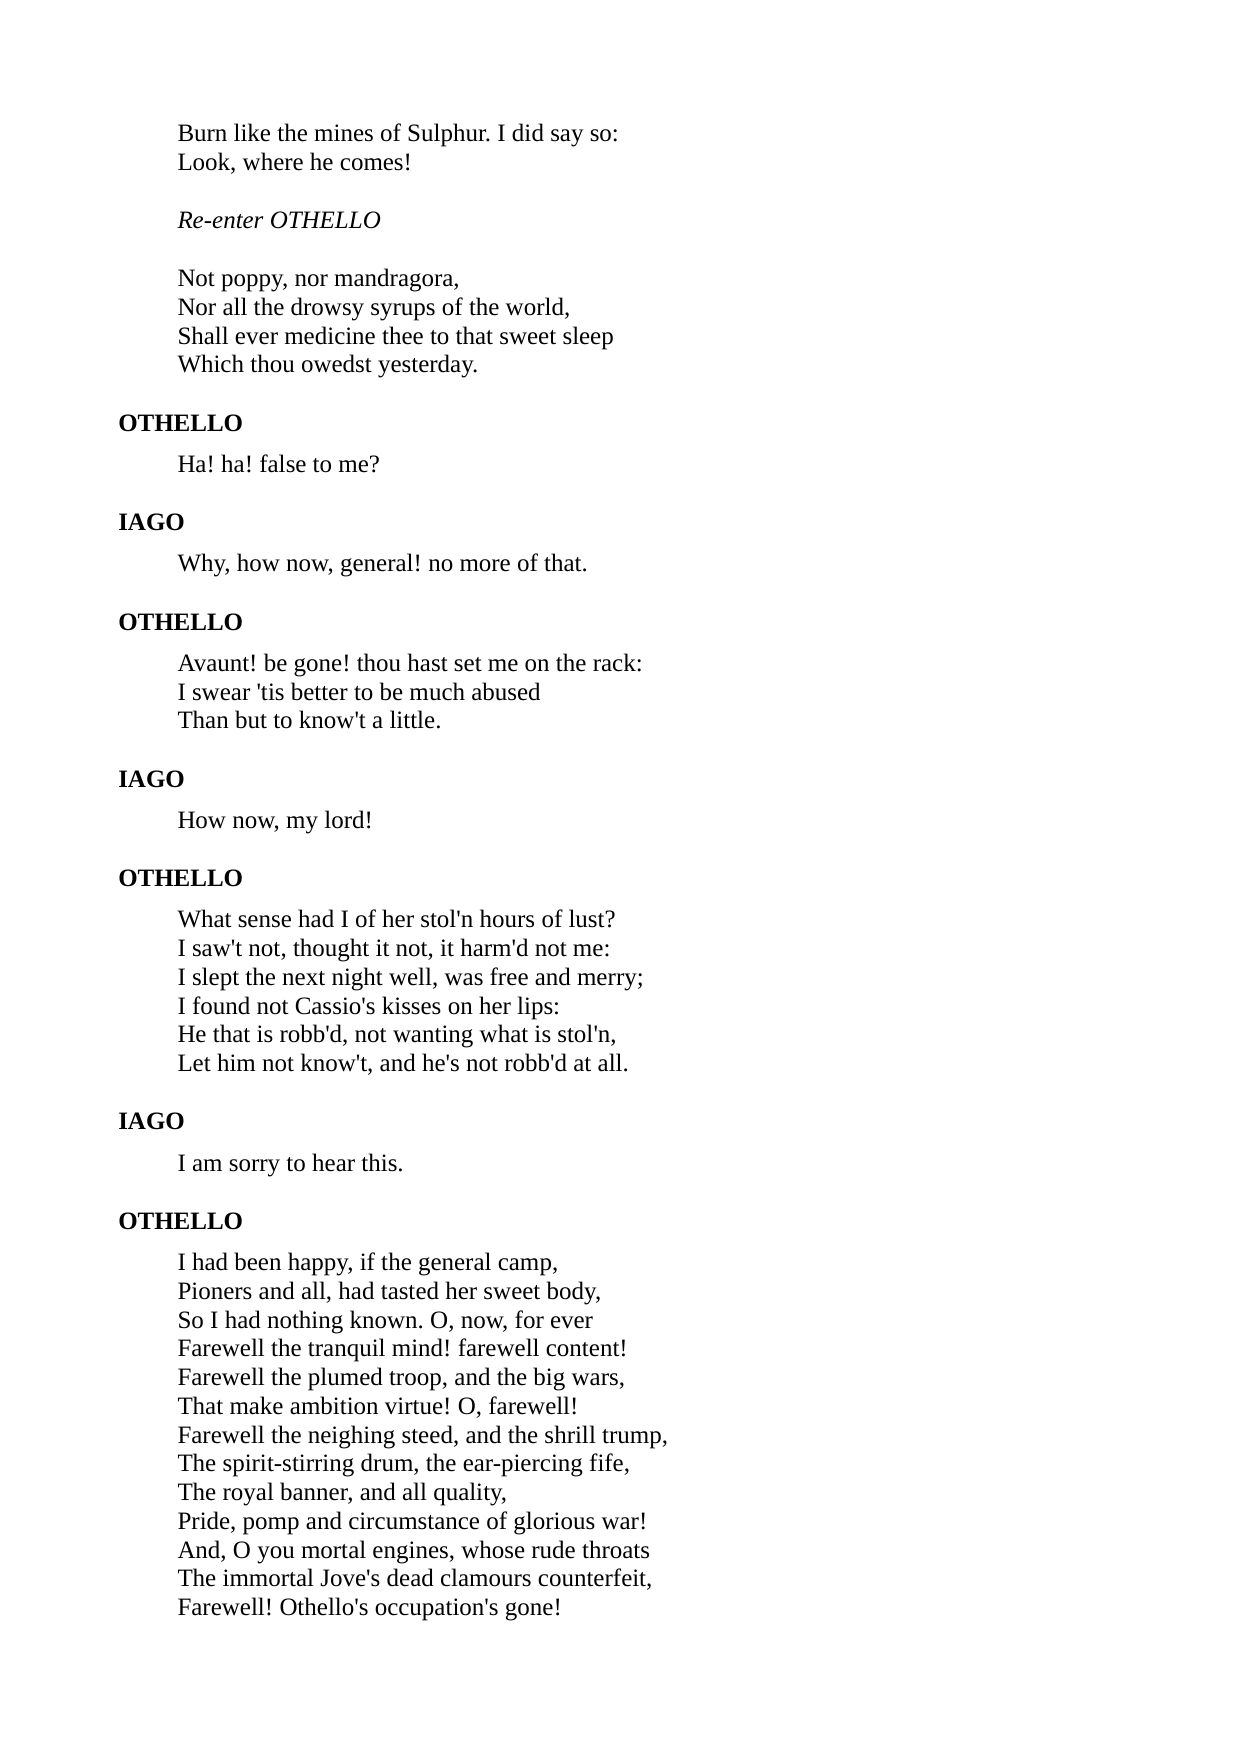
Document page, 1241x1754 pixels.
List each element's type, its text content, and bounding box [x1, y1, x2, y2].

text Burn like the mines of Sulphur. I did say so: Look, where he comes! [177, 118, 1063, 176]
text OTHELLO [118, 1206, 1122, 1235]
text Why, how now, general! no more of that. [177, 548, 1063, 577]
text What sense had I of her stol'n hours of lust? I saw't not, thought it not, it harm'd not me: I slept the next night well, was free and merry; I found not Cassio's kisses on her lips: He that is robb'd, not wanting what is stol'n, Let him not know't, and he's not robb'd at all. [177, 904, 1063, 1077]
text I am sorry to hear this. [177, 1148, 1063, 1176]
text Avaunt! be gone! thou hast set me on the rack: I swear 'tis better to be much abused Than but to know't a little. [177, 648, 1063, 734]
text OTHELLO [118, 607, 1122, 636]
text Ha! ha! false to me? [177, 449, 1063, 478]
text OTHELLO [118, 408, 1122, 437]
text IAGO [118, 1106, 1122, 1135]
text IAGO [118, 764, 1122, 792]
text I had been happy, if the general camp, Pioners and all, had tasted her sweet body, So I had nothing known. O, now, for ever Farewell the tranquil mind! farewell content! Farewell the plumed troop, and the big wars, That make ambition virtue! O, farewell! Farewell the neighing steed, and the shrill trump, The spirit-stirring drum, the ear-piercing fife, The royal banner, and all quality, Pride, pomp and circumstance of glorious war! And, O you mortal engines, whose rude throats The immortal Jove's dead clamours counterfeit, Farewell! Othello's occupation's gone! [177, 1247, 1063, 1621]
text IAGO [118, 507, 1122, 536]
text How now, my lord! [177, 805, 1063, 834]
text OTHELLO [118, 863, 1122, 892]
text Not poppy, nor mandragora, Nor all the drowsy syrups of the world, Shall ever medicine thee to that sweet sleep Which thou owedst yesterday. [177, 263, 1063, 378]
text Re-enter OTHELLO [177, 205, 1063, 234]
